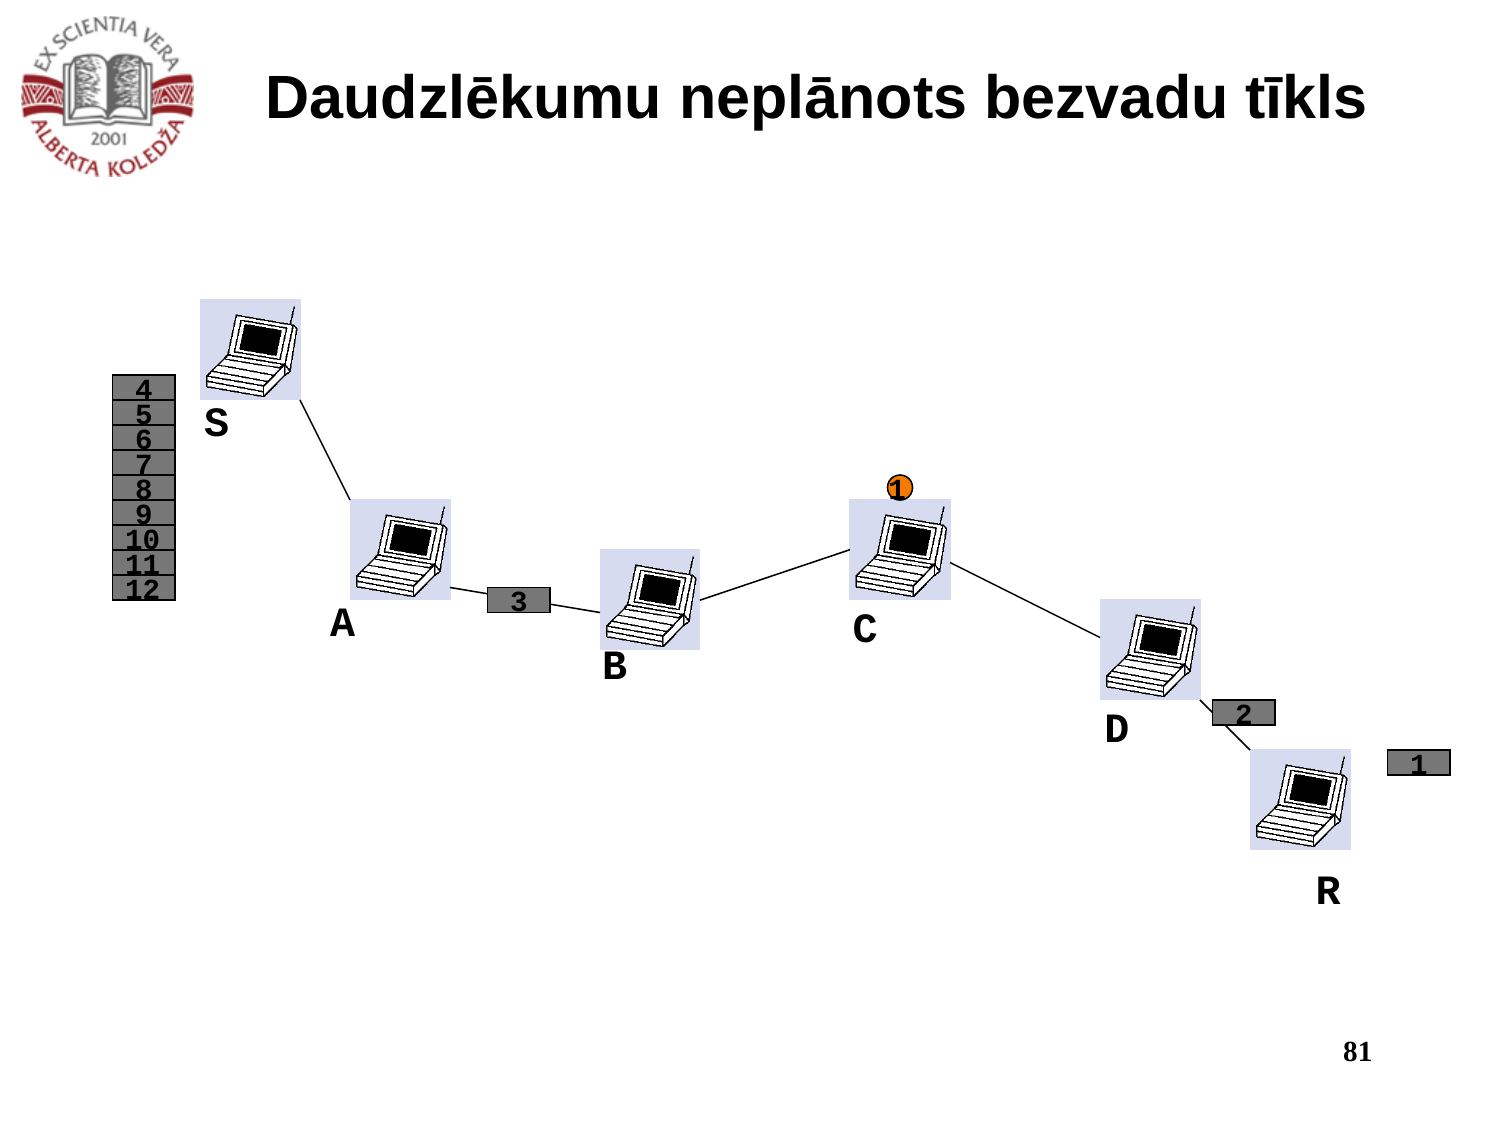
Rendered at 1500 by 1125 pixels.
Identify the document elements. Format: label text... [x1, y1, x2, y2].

chart [849, 500, 951, 601]
text_box 5 [112, 399, 175, 424]
picture [21, 16, 194, 177]
text_box 8 [112, 474, 175, 499]
text_box 10 [112, 524, 175, 549]
text_box S [189, 387, 244, 454]
text_box D [1089, 692, 1145, 759]
chart [600, 549, 700, 651]
text_box 6 [112, 424, 175, 449]
text_box B [587, 630, 642, 696]
text_box 9 [112, 499, 175, 524]
text_box [1074, 1025, 1388, 1101]
title Daudzlēkumu neplānots bezvadu tīkls [187, 44, 1425, 151]
text_box 7 [112, 449, 175, 474]
text_box 3 [487, 587, 550, 613]
chart [1250, 750, 1351, 850]
chart [350, 500, 451, 601]
text_box 4 [112, 374, 175, 399]
text_box 1 [1387, 749, 1450, 775]
text_box 12 [112, 574, 175, 600]
text_box 1 [887, 474, 913, 501]
chart [1100, 600, 1201, 700]
text_box A [315, 587, 370, 653]
text_box R [1300, 855, 1356, 921]
text_box C [837, 592, 893, 659]
chart [200, 299, 301, 400]
text_box 11 [112, 549, 175, 574]
text_box 10 [148, 533, 154, 546]
text_box 2 [1212, 699, 1276, 726]
